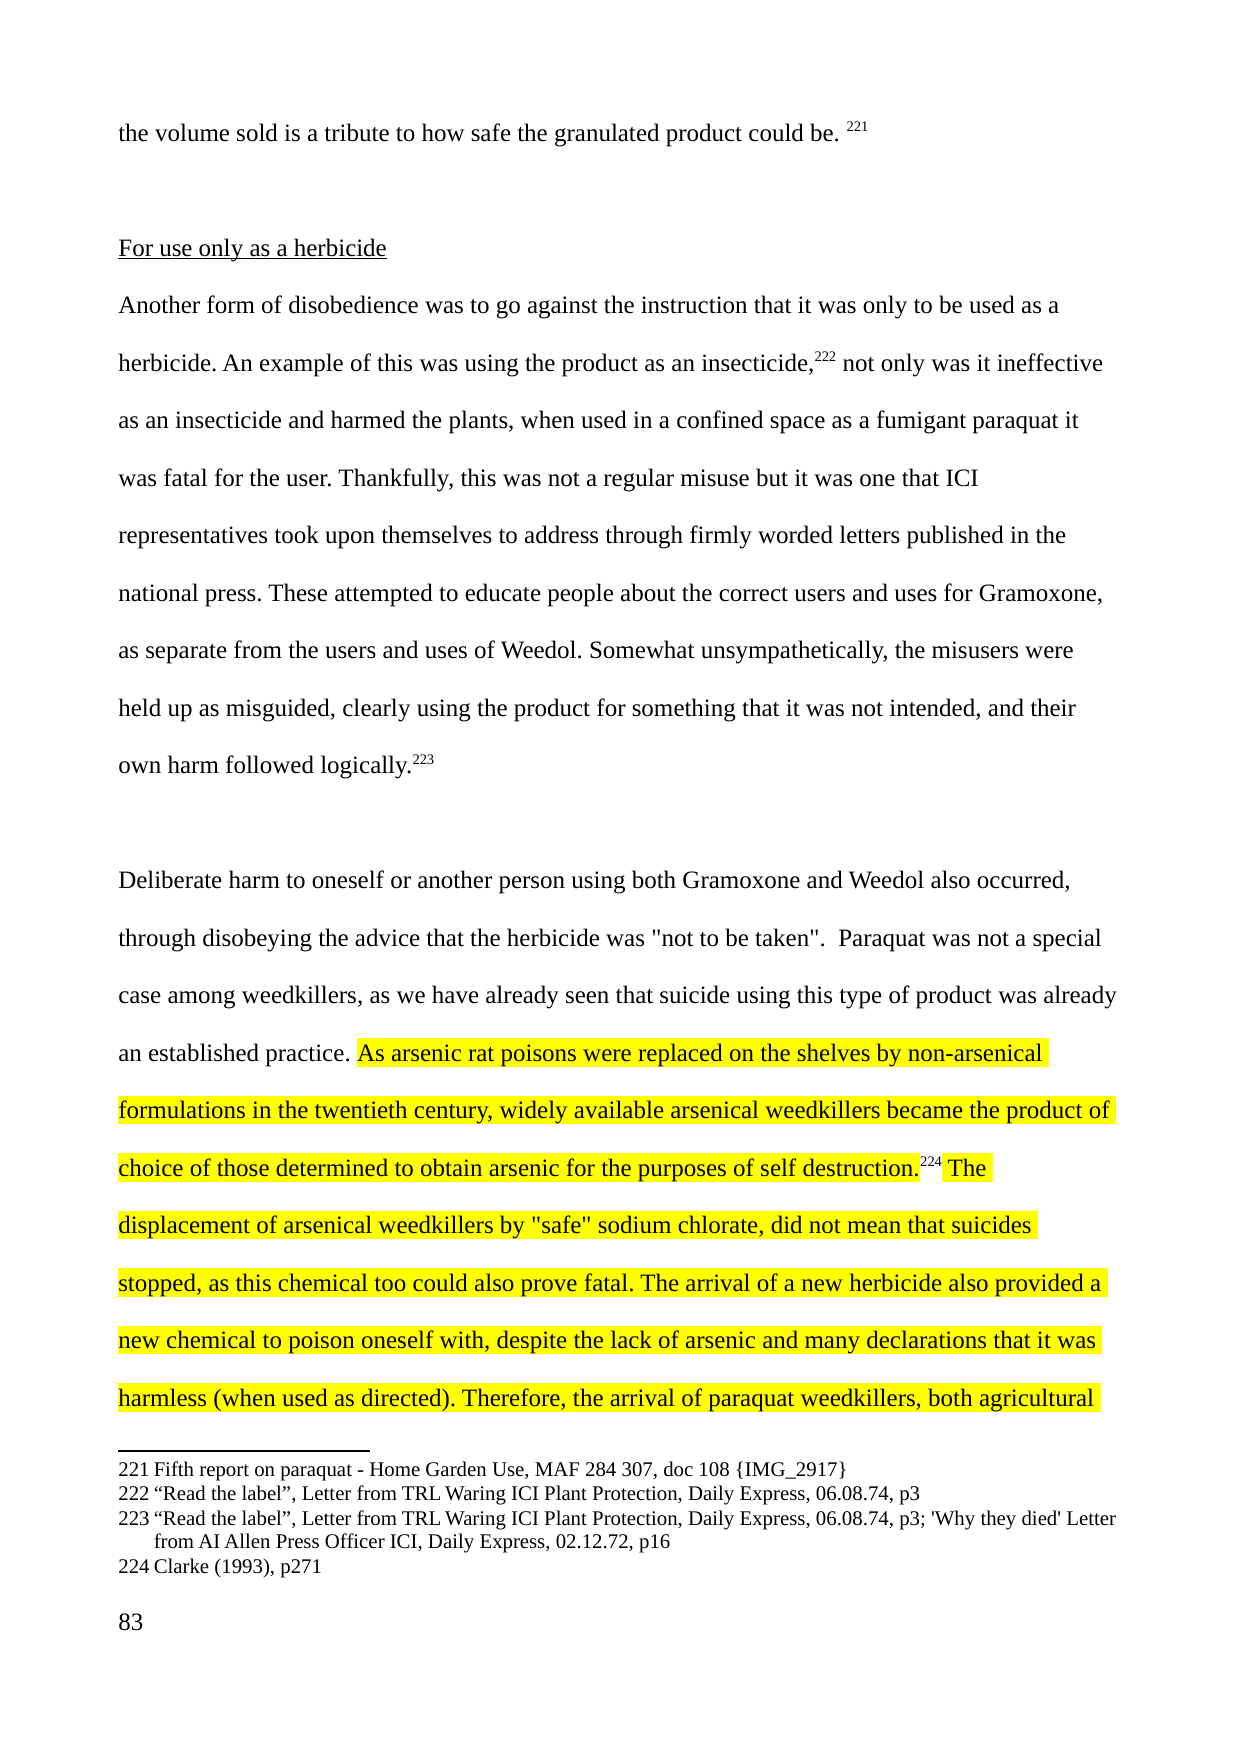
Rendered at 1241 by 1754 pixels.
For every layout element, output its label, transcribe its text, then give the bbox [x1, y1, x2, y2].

text Deliberate harm to oneself or another person using both Gramoxone and Weedol also occurred, through disobeying the advice that the herbicide was "not to be taken". Paraquat was not a special case among weedkillers, as we have already seen that suicide using this type of product was already an established practice. As arsenic rat poisons were replaced on the shelves by non-arsenical formulations in the twentieth century, widely available arsenical weedkillers became the product of choice of those determined to obtain arsenic for the purposes of self destruction. The displacement of arsenical weedkillers by "safe" sodium chlorate, did not mean that suicides stopped, as this chemical too could also prove fatal. The arrival of a new herbicide also provided a new chemical to poison oneself with, despite the lack of arsenic and many declarations that it was harmless (when used as directed). Therefore, the arrival of paraquat weedkillers, both agricultural [118, 866, 1122, 1412]
text For use only as a herbicide [118, 233, 1122, 262]
text “Read the label”, Letter from TRL Waring ICI Plant Protection, Daily Express, 06.08.74, p3; 'Why they died' Letter from AI Allen Press Officer ICI, Daily Express, 02.12.72, p16 [118, 1505, 1122, 1553]
text Another form of disobedience was to go against the instruction that it was only to be used as a herbicide. An example of this was using the product as an insecticide, not only was it ineffective as an insecticide and harmed the plants, when used in a confined space as a fumigant paraquat it was fatal for the user. Thankfully, this was not a regular misuse but it was one that ICI representatives took upon themselves to address through firmly worded letters published in the national press. These attempted to educate people about the correct users and uses for Gramoxone, as separate from the users and uses of Weedol. Somewhat unsympathetically, the misusers were held up as misguided, clearly using the product for something that it was not intended, and their own harm followed logically. [118, 291, 1122, 779]
text “Read the label”, Letter from TRL Waring ICI Plant Protection, Daily Express, 06.08.74, p3 [118, 1481, 1122, 1505]
text the volume sold is a tribute to how safe the granulated product could be. [118, 118, 1122, 147]
text Clarke (1993), p271 [118, 1553, 1122, 1578]
text Fifth report on paraquat - Home Garden Use, MAF 284 307, doc 108 {IMG_2917} [118, 1457, 1122, 1481]
